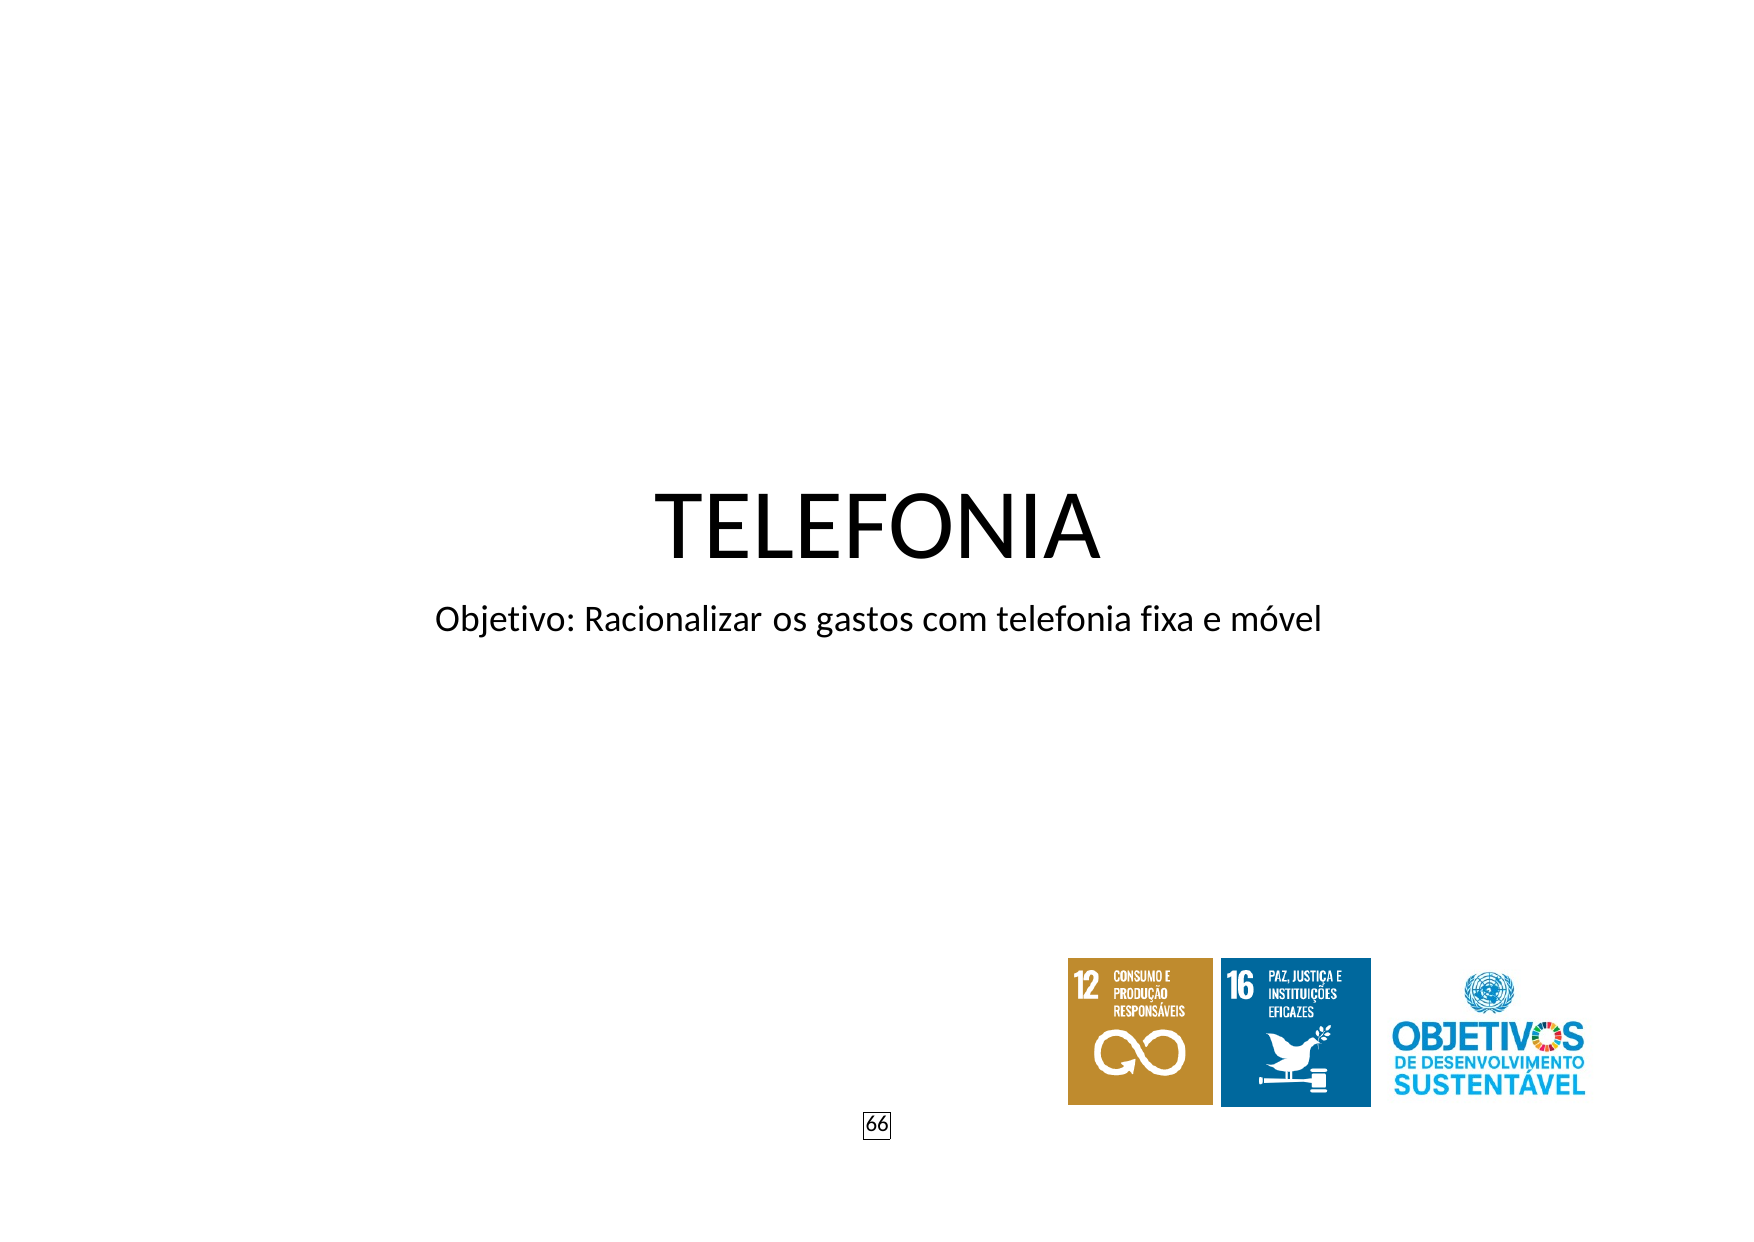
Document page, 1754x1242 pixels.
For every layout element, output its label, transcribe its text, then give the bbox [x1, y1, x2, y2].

picture [1239, 971, 1253, 999]
text Objetivo: Racionalizar os gastos com telefonia fixa e móvel [433, 595, 1324, 641]
picture [1273, 989, 1281, 998]
picture [1299, 1007, 1304, 1017]
picture [1265, 1034, 1325, 1087]
picture [1228, 971, 1236, 998]
picture [1216, 954, 1372, 1110]
picture [1302, 971, 1308, 979]
picture [1375, 957, 1604, 1110]
text TELEFONIA [643, 478, 1113, 586]
picture [1311, 971, 1321, 981]
picture [1062, 956, 1214, 1110]
picture [1288, 1008, 1298, 1017]
